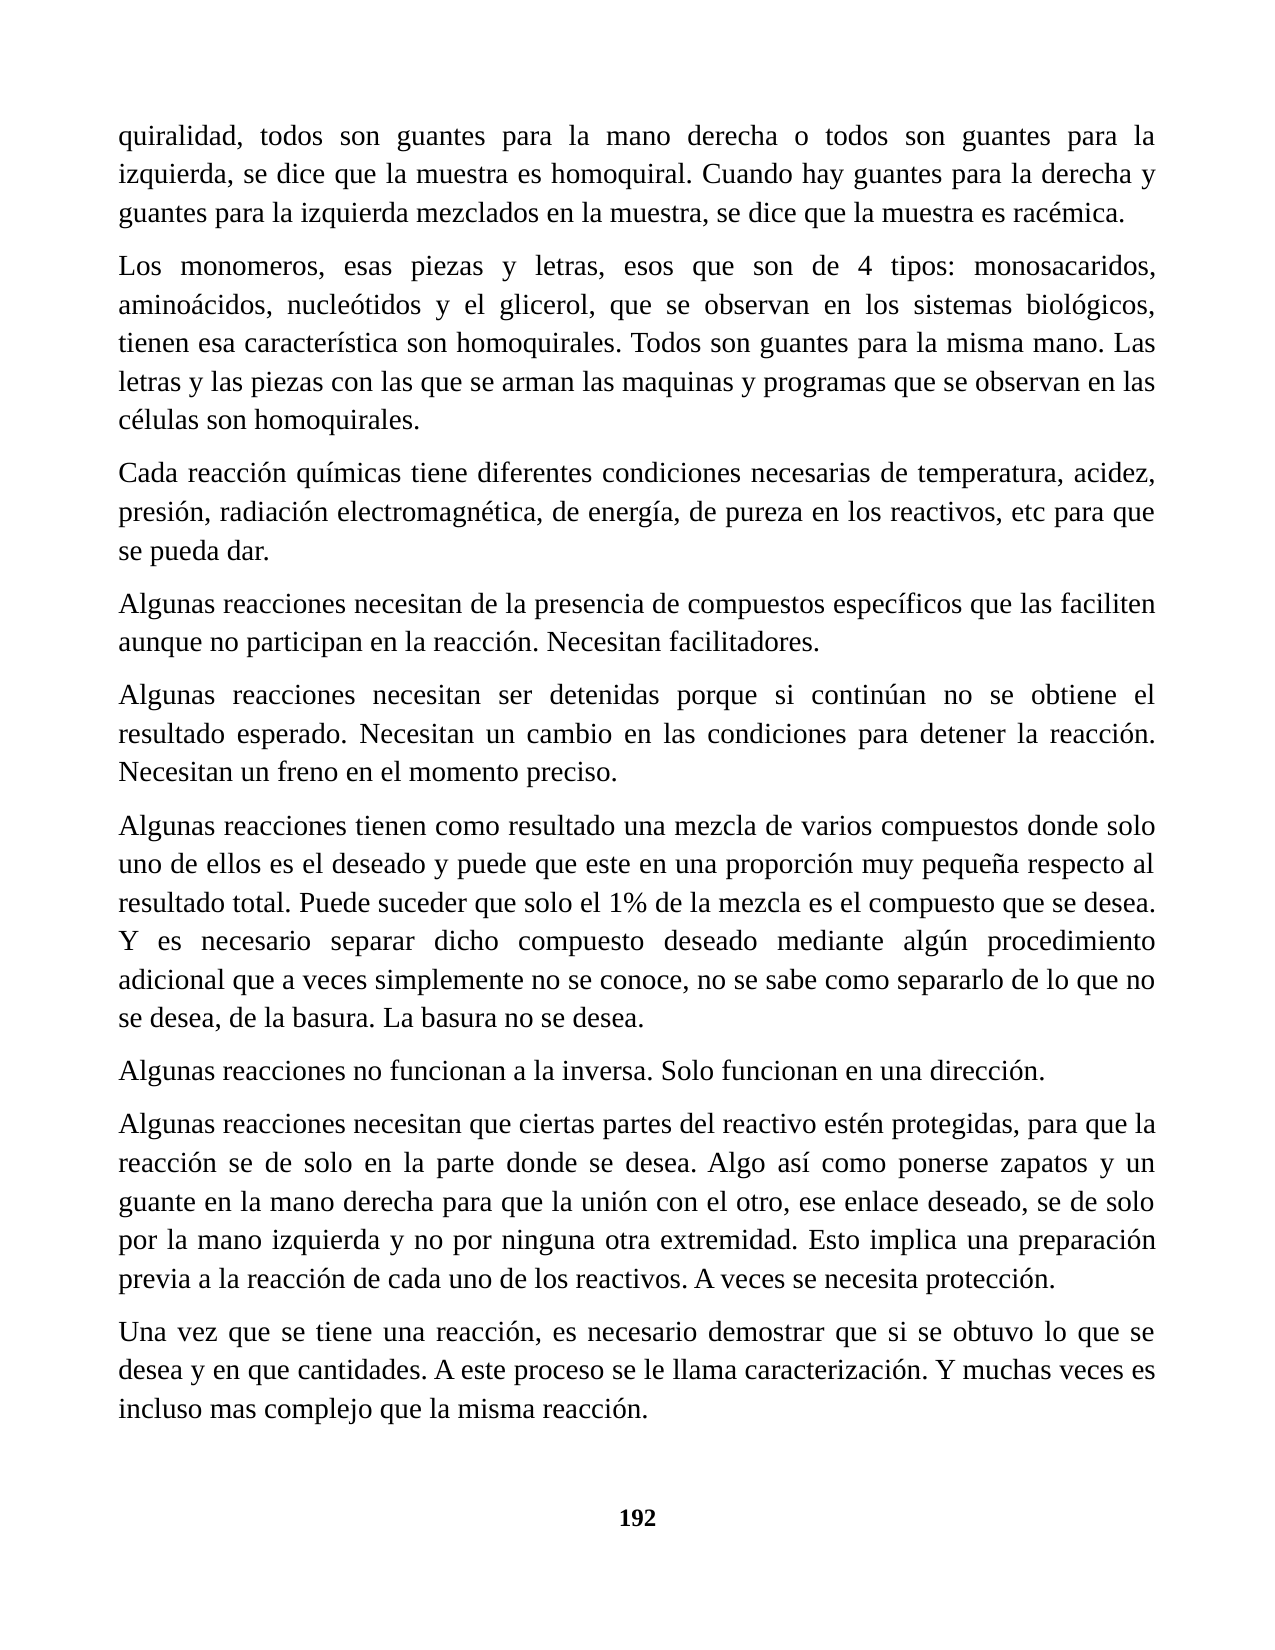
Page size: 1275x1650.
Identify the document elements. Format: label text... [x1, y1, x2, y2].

text Algunas reacciones no funcionan a la inversa. Solo funcionan en una dirección. [118, 1053, 1157, 1087]
text quiralidad, todos son guantes para la mano derecha o todos son guantes para la izquierda, se dice que la muestra es homoquiral. Cuando hay guantes para la derecha y guantes para la izquierda mezclados en la muestra, se dice que la muestra es racémica. [118, 118, 1157, 229]
text Algunas reacciones tienen como resultado una mezcla de varios compuestos donde solo uno de ellos es el deseado y puede que este en una proporción muy pequeña respecto al resultado total. Puede suceder que solo el 1% de la mezcla es el compuesto que se desea. Y es necesario separar dicho compuesto deseado mediante algún procedimiento adicional que a veces simplemente no se conoce, no se sabe como separarlo de lo que no se desea, de la basura. La basura no se desea. [118, 808, 1157, 1034]
text Algunas reacciones necesitan de la presencia de compuestos específicos que las faciliten aunque no participan en la reacción. Necesitan facilitadores. [118, 586, 1157, 658]
text Cada reacción químicas tiene diferentes condiciones necesarias de temperatura, acidez, presión, radiación electromagnética, de energía, de pureza en los reactivos, etc para que se pueda dar. [118, 456, 1157, 566]
text Una vez que se tiene una reacción, es necesario demostrar que si se obtuvo lo que se desea y en que cantidades. A este proceso se le llama caracterización. Y muchas veces es incluso mas complejo que la misma reacción. [118, 1314, 1157, 1424]
text Los monomeros, esas piezas y letras, esos que son de 4 tipos: monosacaridos, aminoácidos, nucleótidos y el glicerol, que se observan en los sistemas biológicos, tienen esa característica son homoquirales. Todos son guantes para la misma mano. Las letras y las piezas con las que se arman las maquinas y programas que se observan en las células son homoquirales. [118, 248, 1157, 436]
text Algunas reacciones necesitan que ciertas partes del reactivo estén protegidas, para que la reacción se de solo en la parte donde se desea. Algo así como ponerse zapatos y un guante en la mano derecha para que la unión con el otro, ese enlace deseado, se de solo por la mano izquierda y no por ninguna otra extremidad. Esto implica una preparación previa a la reacción de cada uno de los reactivos. A veces se necesita protección. [118, 1107, 1157, 1294]
text Algunas reacciones necesitan ser detenidas porque si continúan no se obtiene el resultado esperado. Necesitan un cambio en las condiciones para detener la reacción. Necesitan un freno en el momento preciso. [118, 677, 1157, 788]
